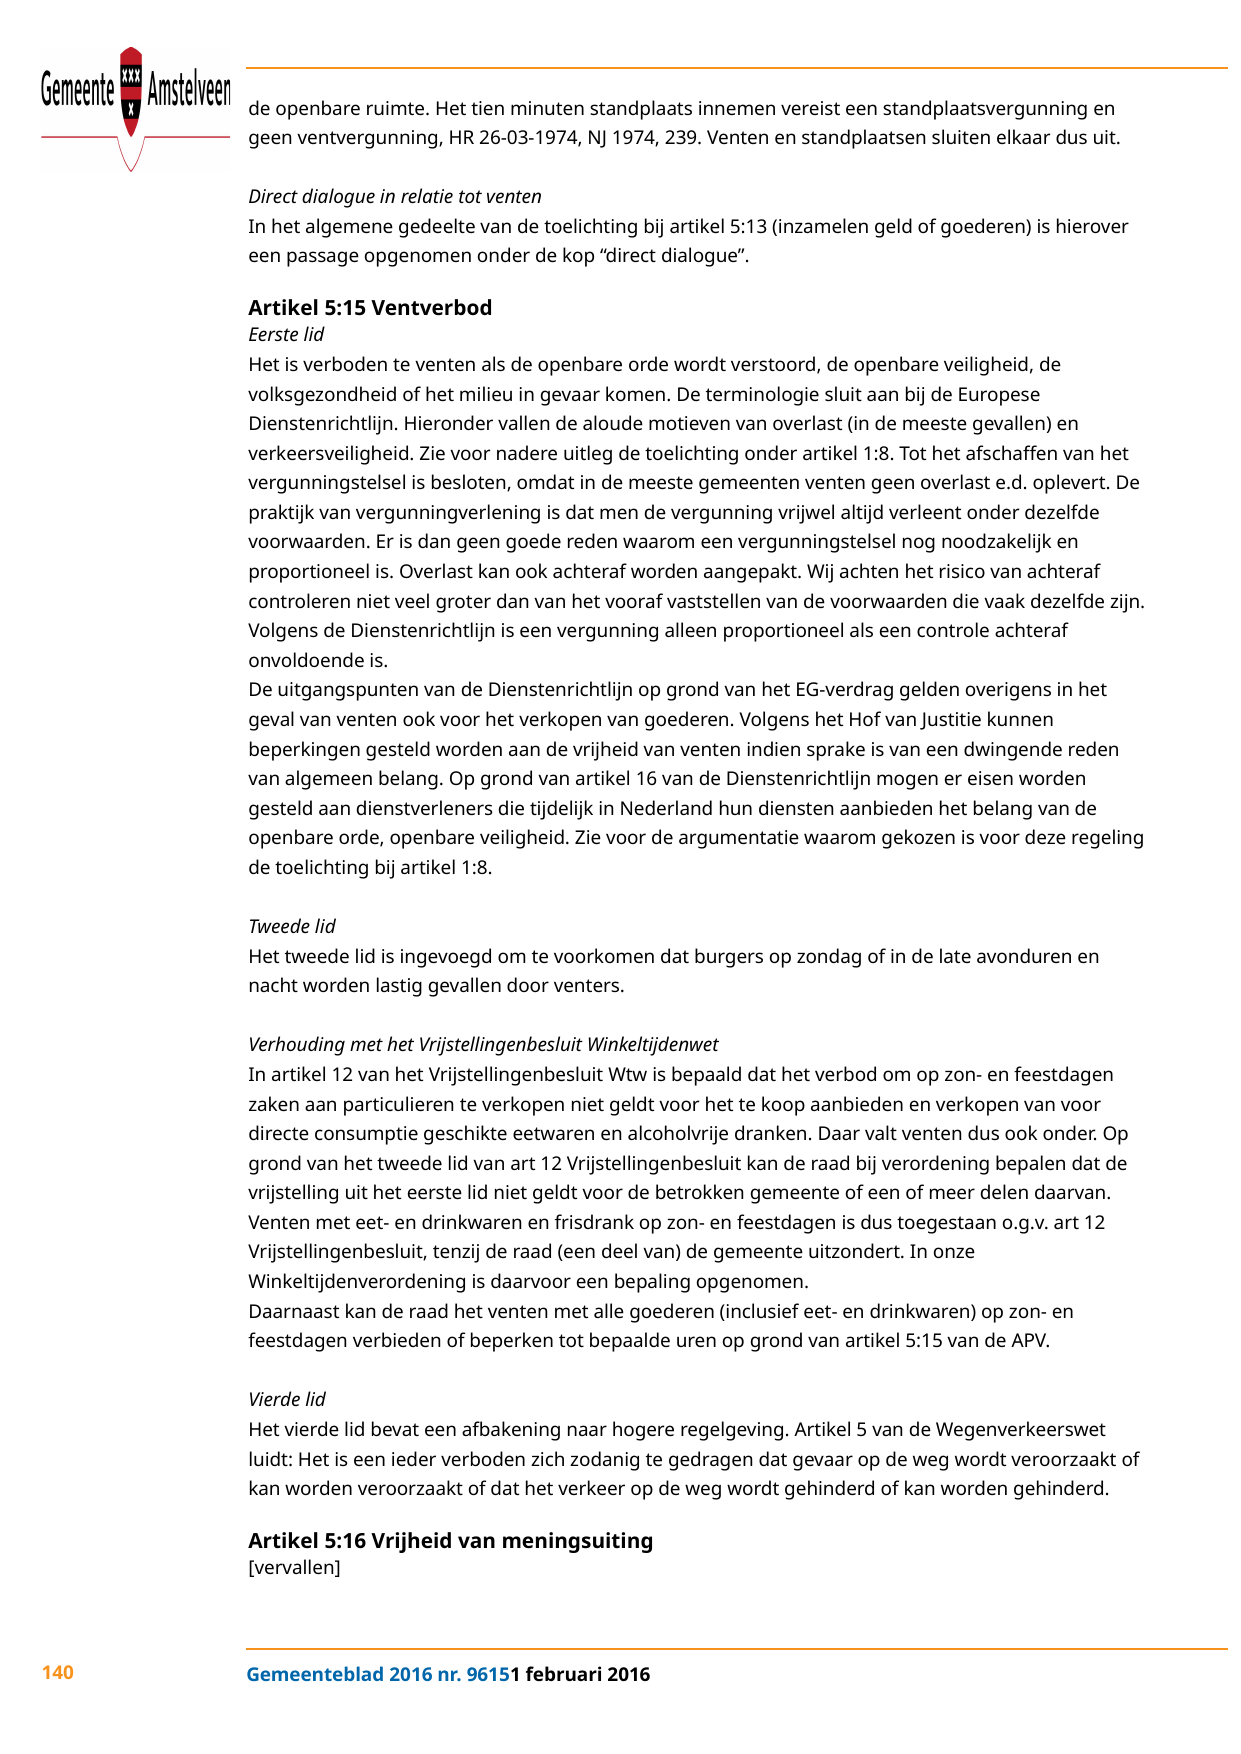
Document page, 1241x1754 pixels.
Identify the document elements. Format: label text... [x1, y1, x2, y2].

text Eerste lid [248, 322, 1152, 347]
text de openbare ruimte. Het tien minuten standplaats innemen vereist een standplaatsvergunning en geen ventvergunning, HR 26-03-1974, NJ 1974, 239. Venten en standplaatsen sluiten elkaar dus uit. [248, 95, 1152, 150]
text Direct dialogue in relatie tot venten [248, 183, 1152, 209]
text Het tweede lid is ingevoegd om te voorkomen dat burgers op zondag of in de late avonduren en nacht worden lastig gevallen door venters. [248, 943, 1152, 998]
text In artikel 12 van het Vrijstellingenbesluit Wtw is bepaald dat het verbod om op zon- en feestdagen zaken aan particulieren te verkopen niet geldt voor het te koop aanbieden en verkopen van voor directe consumptie geschikte eetwaren en alcoholvrije dranken. Daar valt venten dus ook onder. Op grond van het tweede lid van art 12 Vrijstellingenbesluit kan de raad bij verordening bepalen dat de vrijstelling uit het eerste lid niet geldt voor de betrokken gemeente of een of meer delen daarvan. [248, 1061, 1152, 1205]
text Het vierde lid bevat een afbakening naar hogere regelgeving. Artikel 5 van de Wegenverkeerswet luidt: Het is een ieder verboden zich zodanig te gedragen dat gevaar op de weg wordt veroorzaakt of kan worden veroorzaakt of dat het verkeer op de weg wordt gehinderd of kan worden gehinderd. [248, 1416, 1152, 1501]
text Het is verboden te venten als de openbare orde wordt verstoord, de openbare veiligheid, de volksgezondheid of het milieu in gevaar komen. De terminologie sluit aan bij de Europese Dienstenrichtlijn. Hieronder vallen de aloude motieven van overlast (in de meeste gevallen) en verkeersveiligheid. Zie voor nadere uitleg de toelichting onder artikel 1:8. Tot het afschaffen van het vergunningstelsel is besloten, omdat in de meeste gemeenten venten geen overlast e.d. oplevert. De praktijk van vergunningverlening is dat men de vergunning vrijwel altijd verleent onder dezelfde voorwaarden. Er is dan geen goede reden waarom een vergunningstelsel nog noodzakelijk en proportioneel is. Overlast kan ook achteraf worden aangepakt. Wij achten het risico van achteraf controleren niet veel groter dan van het vooraf vaststellen van de voorwaarden die vaak dezelfde zijn. Volgens de Dienstenrichtlijn is een vergunning alleen proportioneel als een controle achteraf onvoldoende is. [248, 351, 1152, 673]
text In het algemene gedeelte van de toelichting bij artikel 5:13 (inzamelen geld of goederen) is hierover een passage opgenomen onder de kop “direct dialogue”. [248, 213, 1152, 268]
text [vervallen] [248, 1554, 1152, 1580]
text De uitgangspunten van de Dienstenrichtlijn op grond van het EG-verdrag gelden overigens in het geval van venten ook voor het verkopen van goederen. Volgens het Hof van Justitie kunnen beperkingen gesteld worden aan de vrijheid van venten indien sprake is van een dwingende reden van algemeen belang. Op grond van artikel 16 van de Dienstenrichtlijn mogen er eisen worden gesteld aan dienstverleners die tijdelijk in Nederland hun diensten aanbieden het belang van de openbare orde, openbare veiligheid. Zie voor de argumentatie waarom gekozen is voor deze regeling de toelichting bij artikel 1:8. [248, 677, 1152, 880]
picture [41, 47, 231, 172]
text Artikel 5:15 Ventverbod [248, 293, 1152, 322]
text Artikel 5:16 Vrijheid van meningsuiting [248, 1526, 1152, 1554]
text Tweede lid [248, 913, 1152, 939]
text Verhouding met het Vrijstellingenbesluit Winkeltijdenwet [248, 1032, 1152, 1057]
text Venten met eet- en drinkwaren en frisdrank op zon- en feestdagen is dus toegestaan o.g.v. art 12 Vrijstellingenbesluit, tenzij de raad (een deel van) de gemeente uitzondert. In onze Winkeltijdenverordening is daarvoor een bepaling opgenomen. [248, 1209, 1152, 1294]
text Daarnaast kan de raad het venten met alle goederen (inclusief eet- en drinkwaren) op zon- en feestdagen verbieden of beperken tot bepaalde uren op grond van artikel 5:15 van de APV. [248, 1298, 1152, 1353]
text Vierde lid [248, 1387, 1152, 1412]
